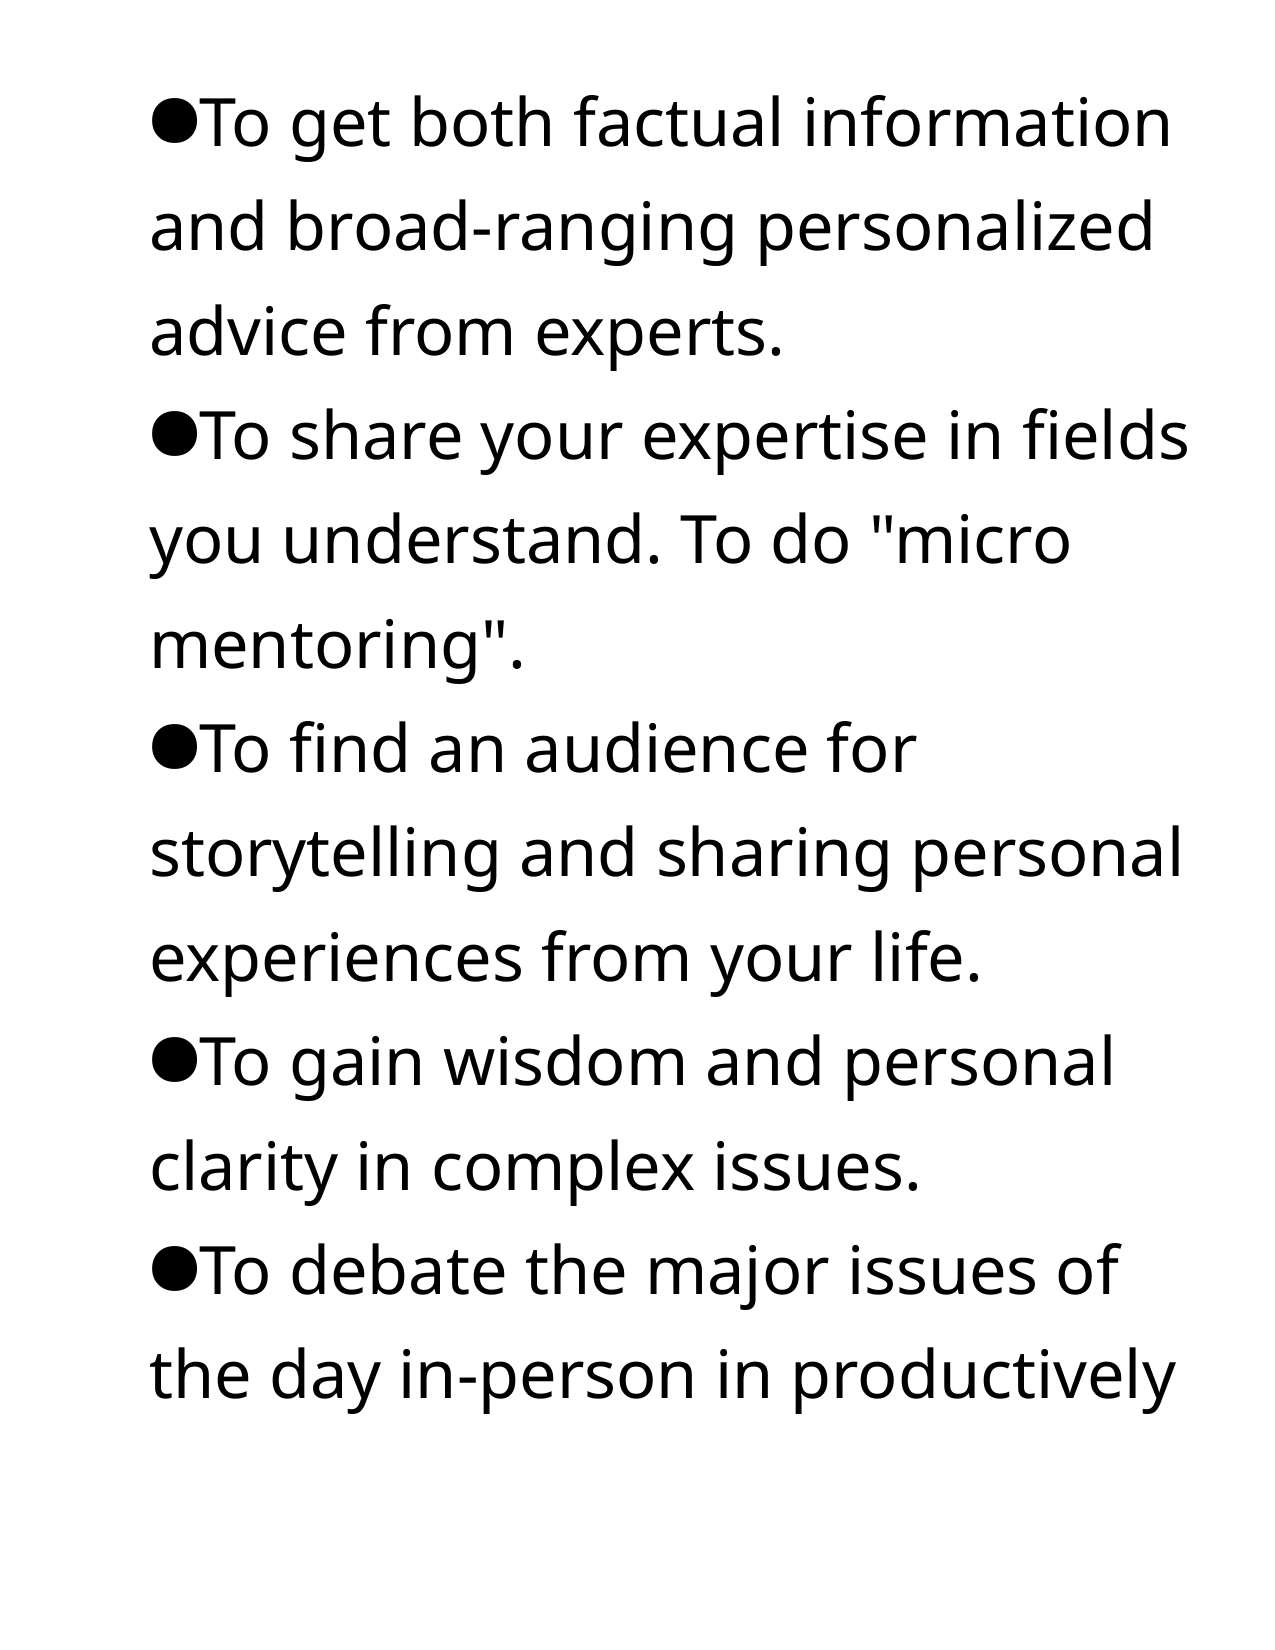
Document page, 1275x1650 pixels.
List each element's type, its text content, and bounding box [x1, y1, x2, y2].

list To share your expertise in fields you understand. To do "micro mentoring". [75, 388, 1200, 688]
list To gain wisdom and personal clarity in complex issues. [75, 1014, 1200, 1209]
list To debate the major issues of the day in-person in productively [75, 1223, 1200, 1418]
list To find an audience for storytelling and sharing personal experiences from your life. [75, 701, 1200, 1001]
list To get both factual information and broad-ranging personalized advice from experts. [75, 75, 1200, 374]
